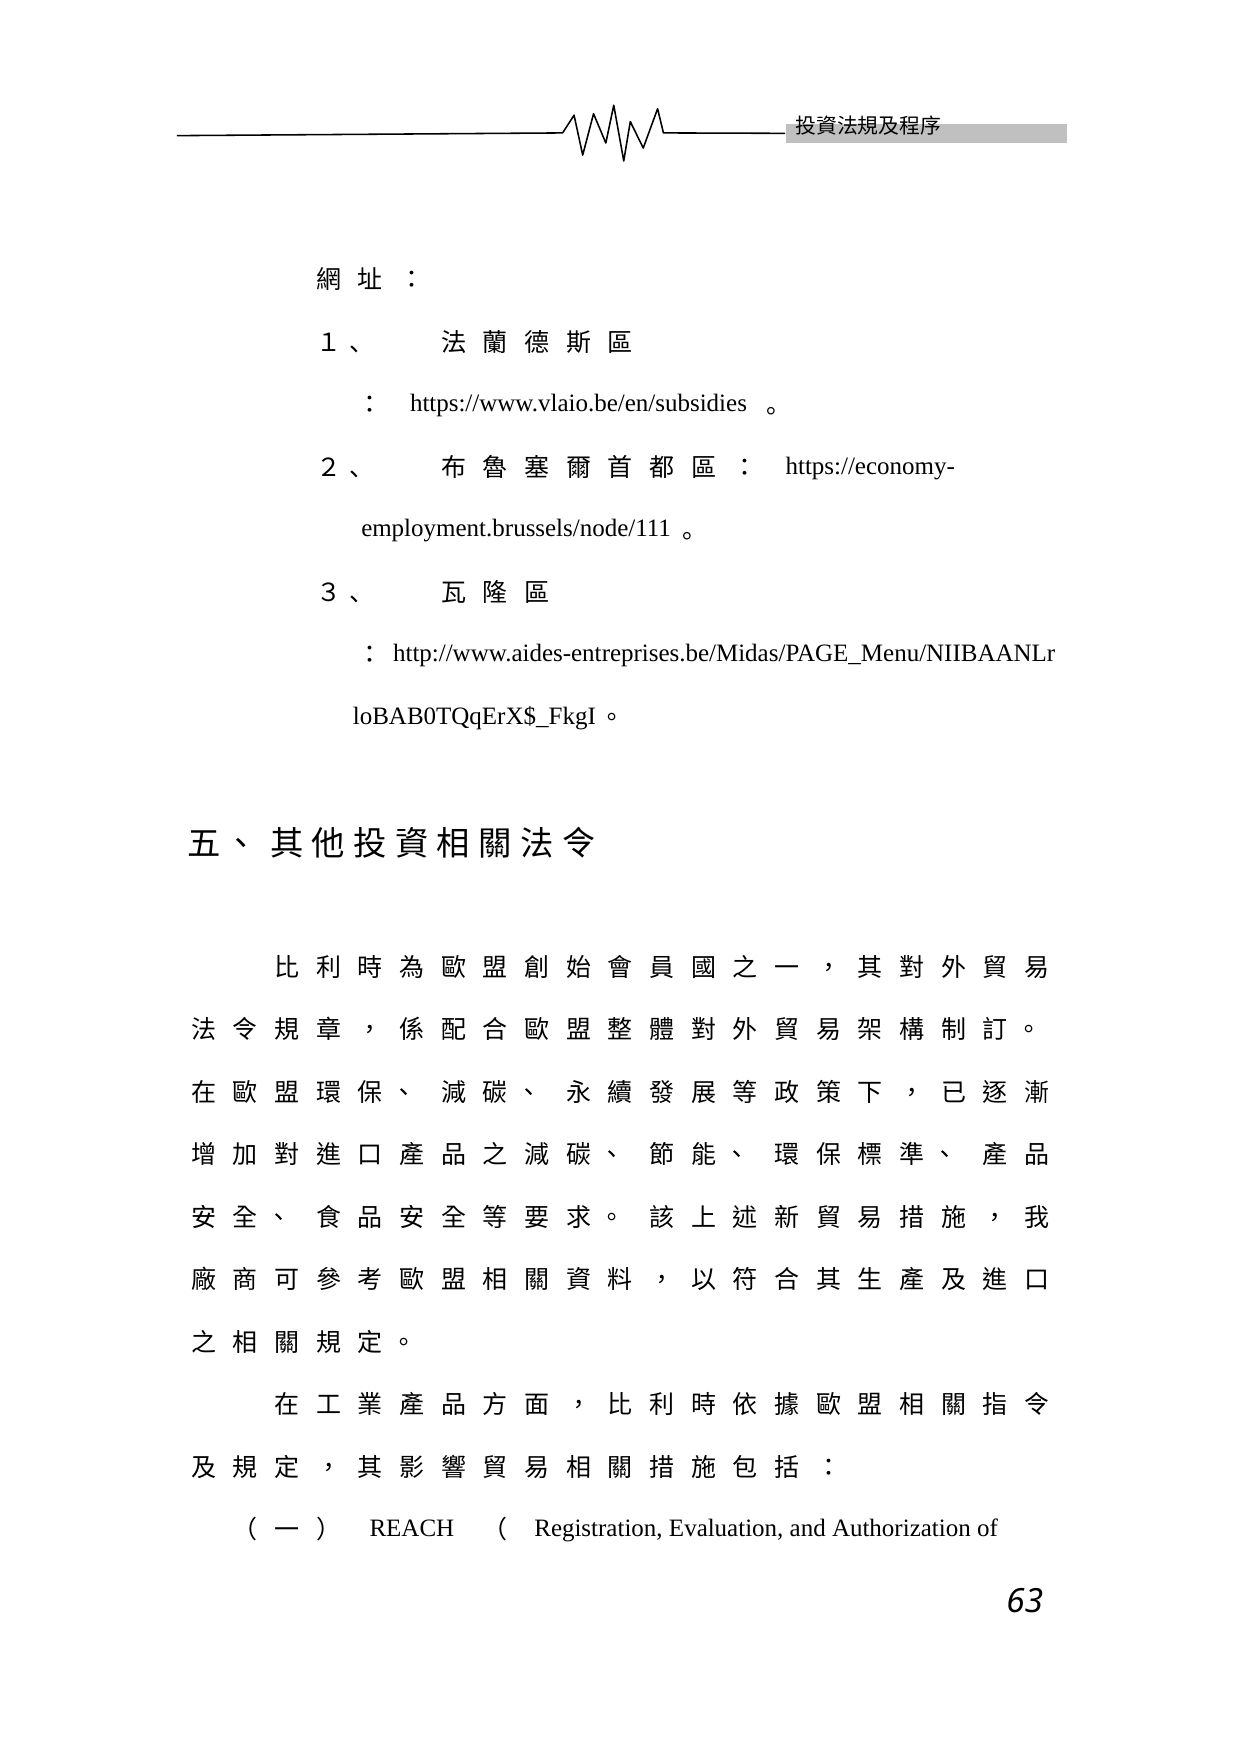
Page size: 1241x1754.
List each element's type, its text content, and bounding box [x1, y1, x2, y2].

text ３、 瓦隆區：http://www.aides-entreprises.be/Midas/PAGE_Menu/NIIBAANLrloBAB0TQqErX$_FkgI。 [281, 549, 1058, 736]
text １、 法蘭德斯區：https://www.vlaio.be/en/subsidies。 [281, 299, 1058, 424]
text 在工業產品方面，比利時依據歐盟相關指令及規定，其影響貿易相關措施包括： [183, 1361, 1058, 1486]
text 五、其他投資相關法令 [183, 799, 1058, 861]
text 比利時為歐盟創始會員國之一，其對外貿易法令規章，係配合歐盟整體對外貿易架構制訂。在歐盟環保、減碳、永續發展等政策下，已逐漸增加對進口產品之減碳、節能、環保標準、產品安全、食品安全等要求。該上述新貿易措施，我廠商可參考歐盟相關資料，以符合其生產及進口之相關規定。 [183, 924, 1058, 1361]
text （一）REACH（Registration, Evaluation, and Authorization of [207, 1486, 1058, 1549]
text 網址： [281, 236, 1058, 299]
text ２、 布魯塞爾首都區：https://economy-employment.brussels/node/111。 [281, 424, 1058, 549]
